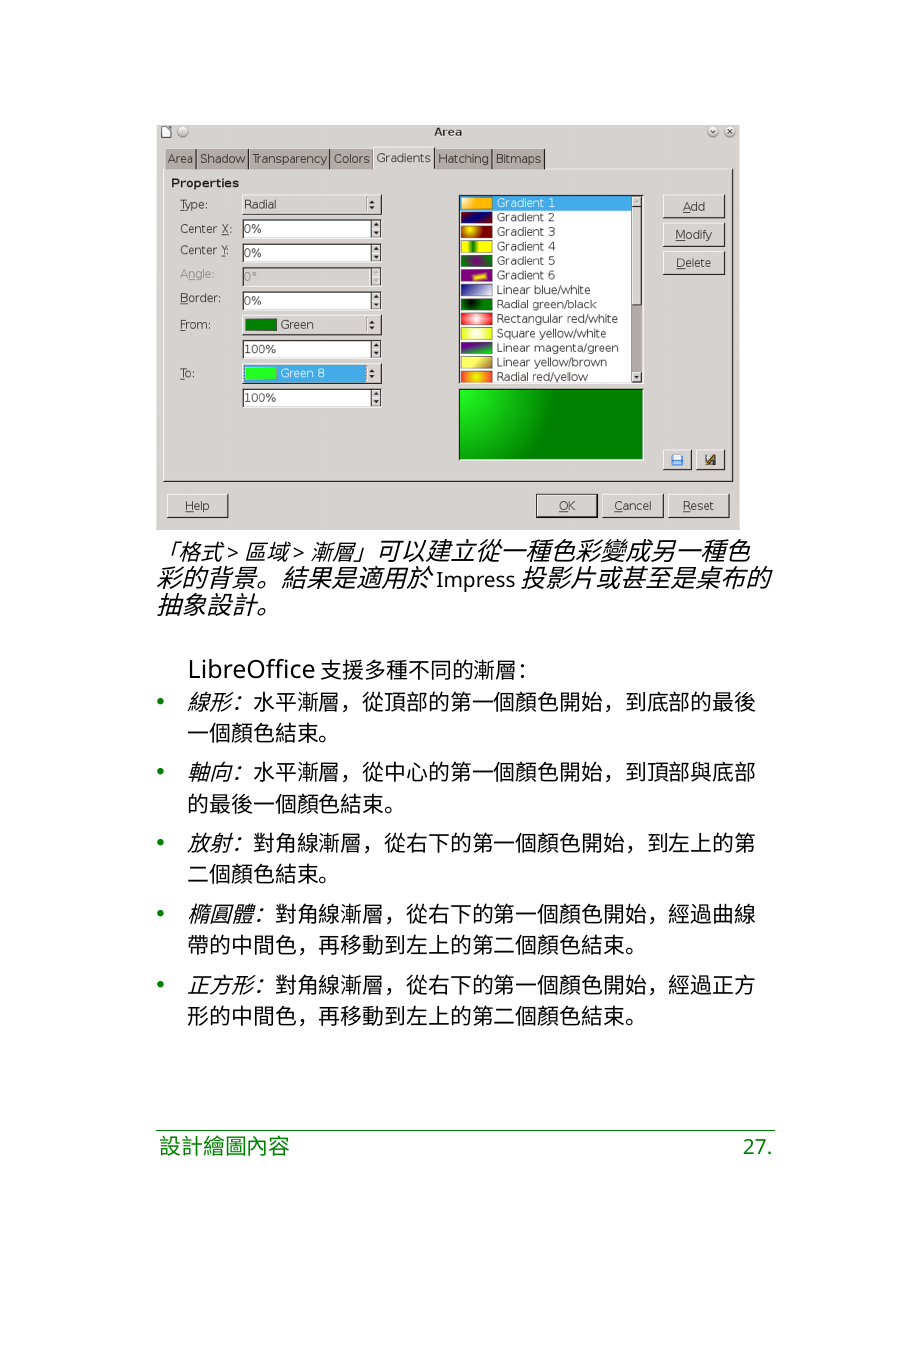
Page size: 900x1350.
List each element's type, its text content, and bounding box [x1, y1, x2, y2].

list 軸向：水平漸層，從中心的第一個顏色開始，到頂部與底部的最後一個顏色結束。 [156, 756, 775, 818]
list 正方形：對角線漸層，從右下的第一個顏色開始，經過正方形的中間色，再移動到左上的第二個顏色結束。 [156, 968, 775, 1031]
list LibreOffice支援多種不同的漸層： [156, 654, 775, 685]
table_header [156, 125, 775, 531]
list 橢圓體：對角線漸層，從右下的第一個顏色開始，經過曲線帶的中間色，再移動到左上的第二個顏色結束。 [156, 897, 775, 960]
picture [156, 125, 740, 530]
list 放射：對角線漸層，從右下的第一個顏色開始，到左上的第二個顏色結束。 [156, 827, 775, 889]
list 線形：水平漸層，從頂部的第一個顏色開始，到底部的最後一個顏色結束。 [156, 685, 775, 747]
table_cell 「格式 > 區域 > 漸層」可以建立從一種色彩變成另一種色彩的背景。結果是適用於Impress投影片或甚至是桌布的抽象設計。 [156, 531, 775, 620]
